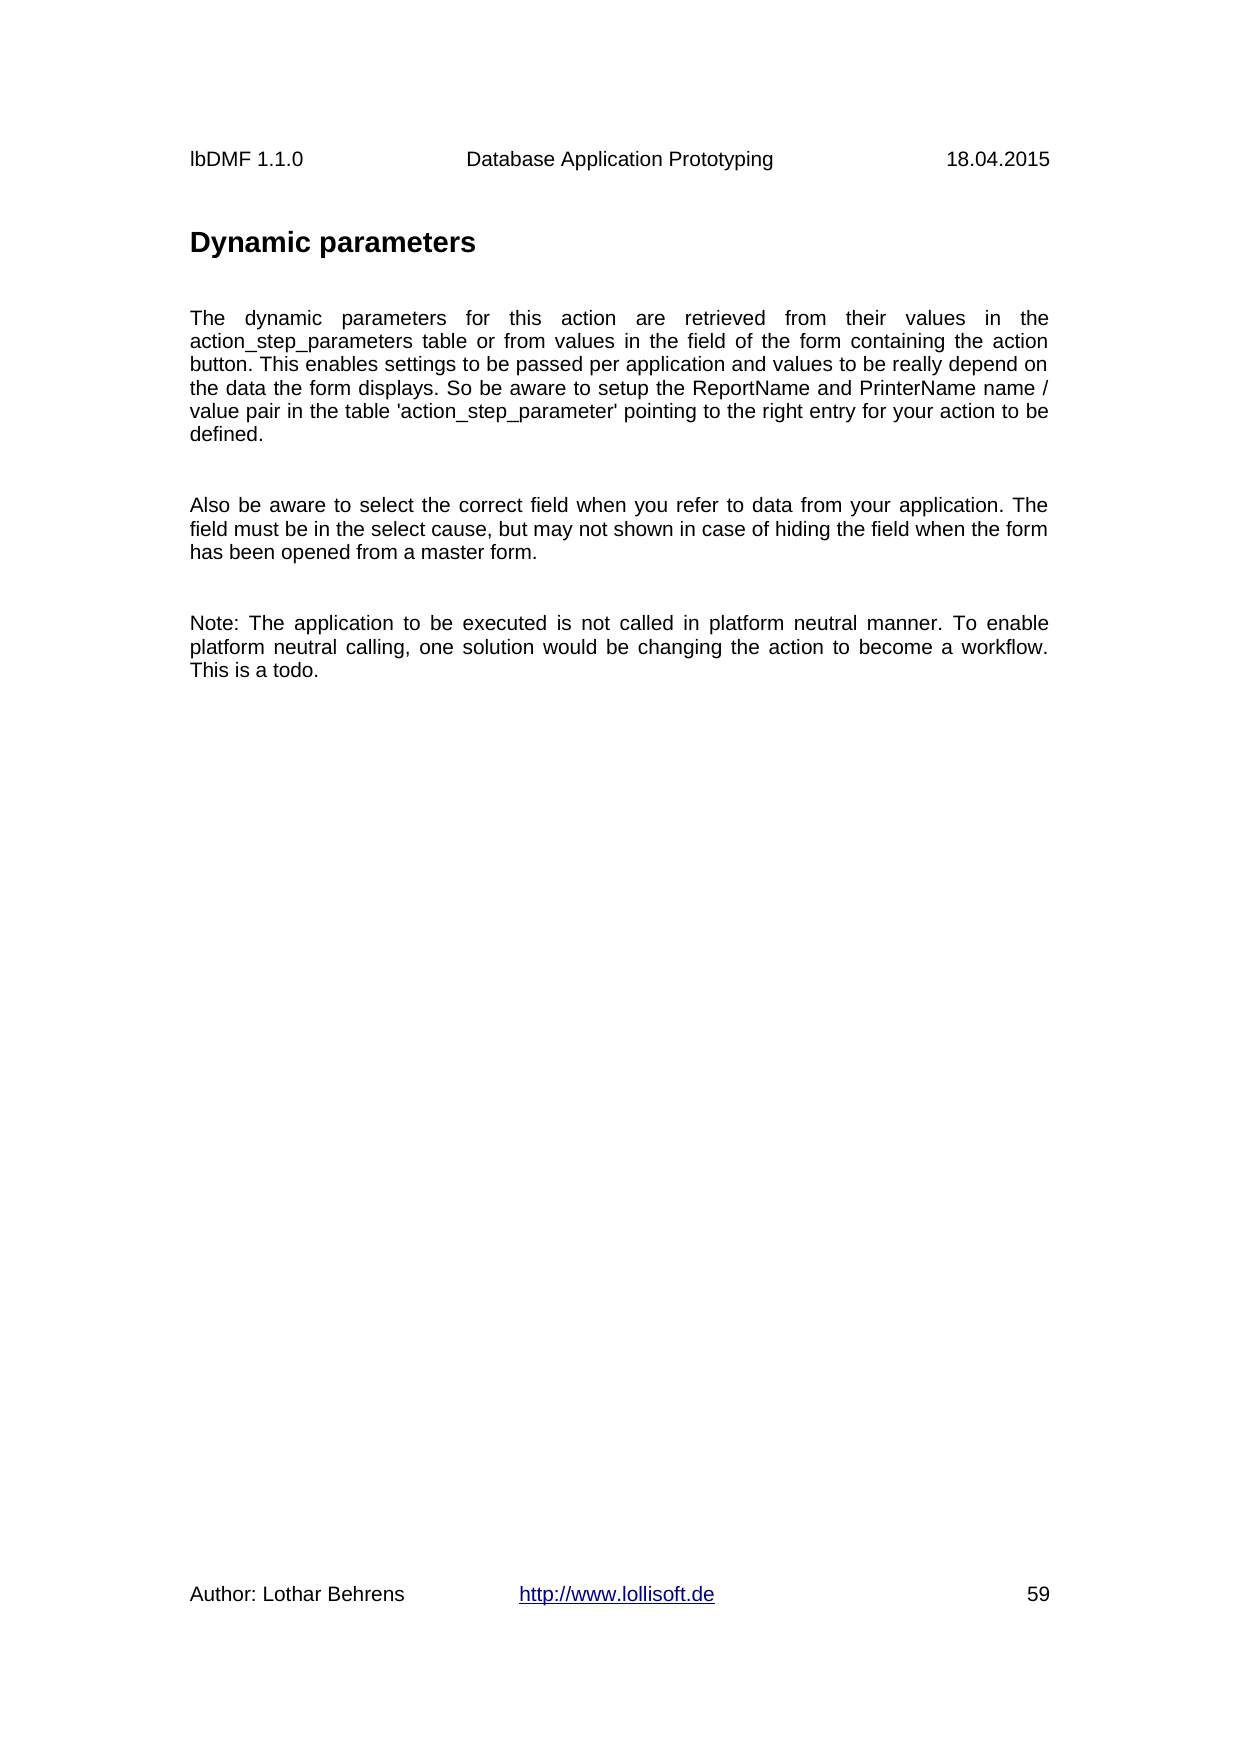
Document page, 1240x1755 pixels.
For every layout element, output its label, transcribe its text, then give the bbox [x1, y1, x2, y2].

text Also be aware to select the correct field when you refer to data from your application. The field must be in the select cause, but may not shown in case of hiding the field when the form has been opened from a master form. [189, 494, 1050, 564]
text Note: The application to be executed is not called in platform neutral manner. To enable platform neutral calling, one solution would be changing the action to become a workflow. This is a todo. [189, 612, 1050, 682]
subtitle Dynamic parameters [189, 226, 1050, 258]
text The dynamic parameters for this action are retrieved from their values in the action_step_parameters table or from values in the field of the form containing the action button. This enables settings to be passed per application and values to be really depend on the data the form displays. So be aware to setup the ReportName and PrinterName name / value pair in the table 'action_step_parameter' pointing to the right entry for your action to be defined. [189, 306, 1050, 446]
